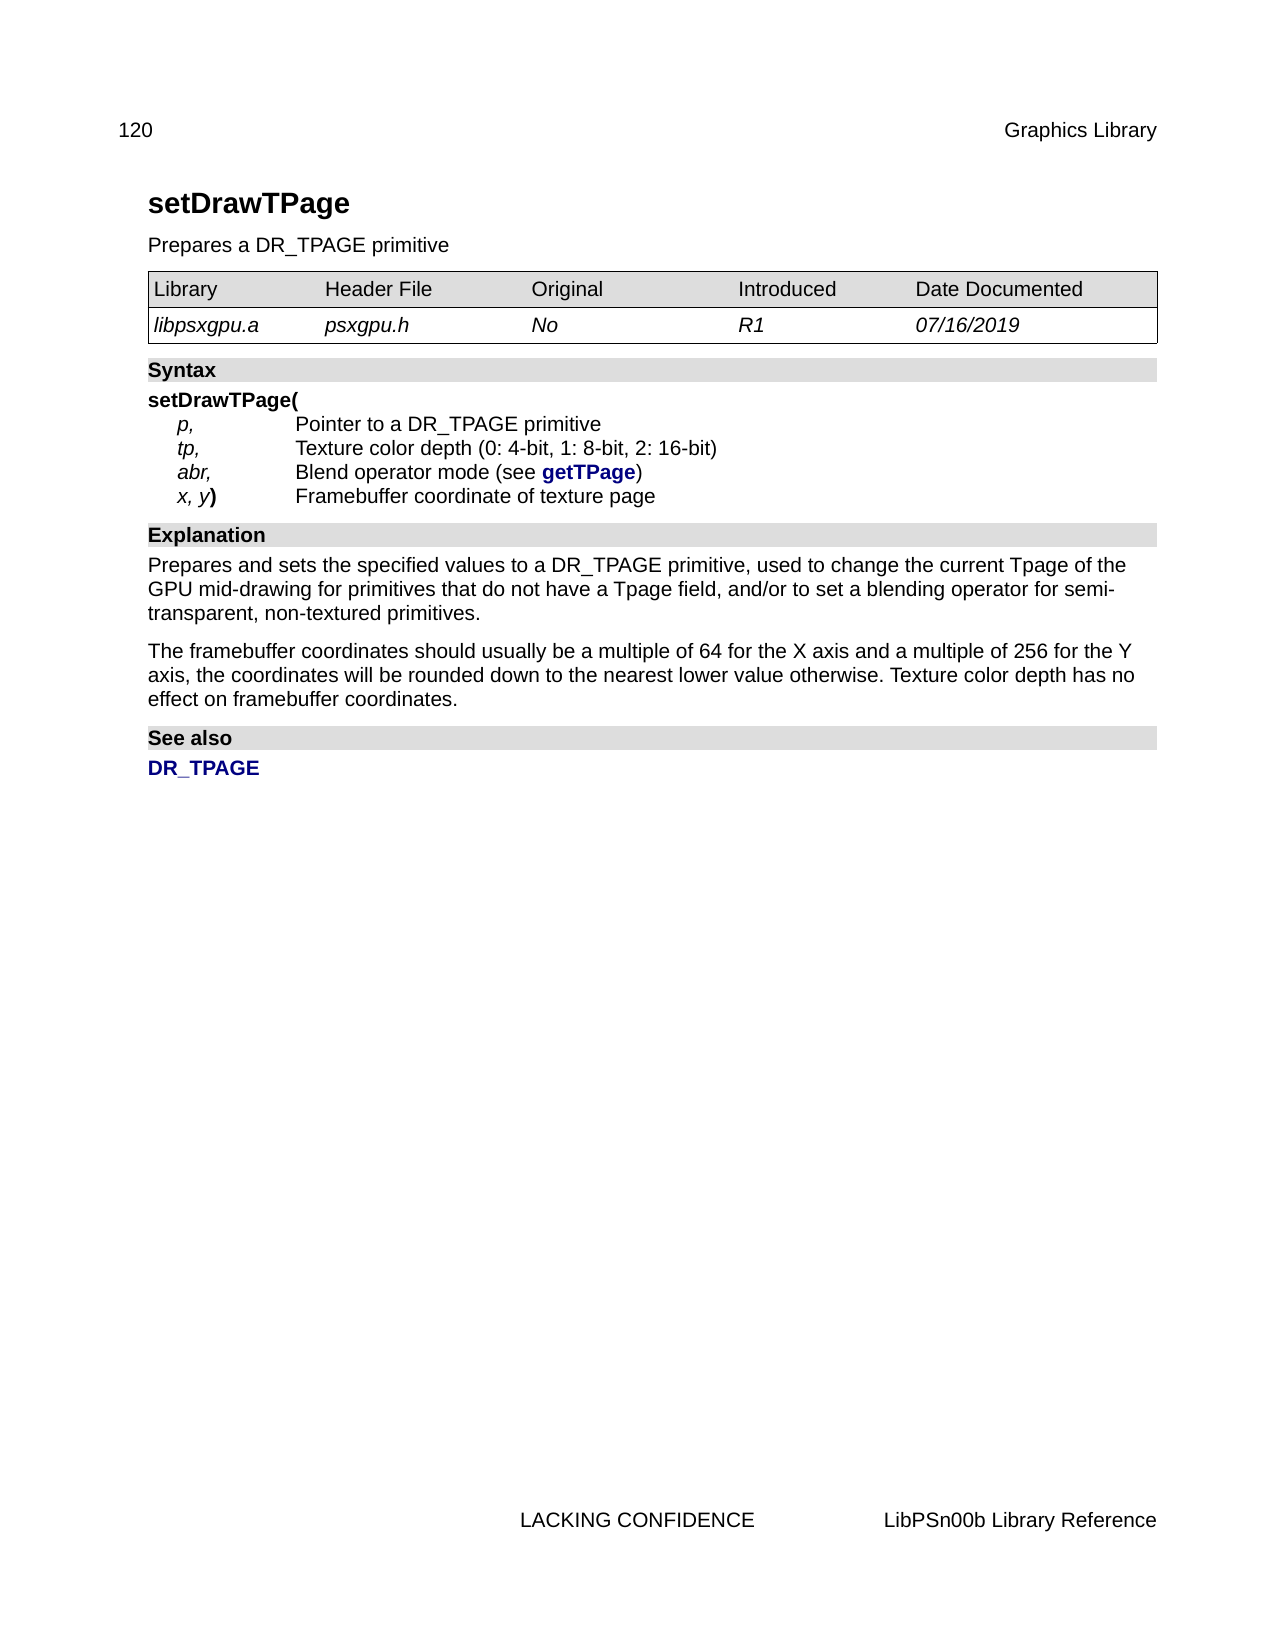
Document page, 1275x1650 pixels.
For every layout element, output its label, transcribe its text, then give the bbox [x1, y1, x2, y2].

text libpsxgpu.a psxgpu.h No R1 07/16/2019 [149, 308, 1157, 343]
text p, Pointer to a DR_TPAGE primitive [148, 412, 1157, 436]
subtitle setDrawTPage [148, 186, 1157, 220]
subtitle See also [148, 726, 1157, 750]
subtitle Explanation [148, 523, 1157, 547]
text Prepares and sets the specified values to a DR_TPAGE primitive, used to change the current Tpage of the GPU mid-drawing for primitives that do not have a Tpage field, and/or to set a blending operator for semi-transparent, non-textured primitives. [148, 552, 1157, 624]
text setDrawTPage( [148, 388, 1157, 412]
subtitle Syntax [148, 358, 1157, 382]
text The framebuffer coordinates should usually be a multiple of 64 for the X axis and a multiple of 256 for the Y axis, the coordinates will be rounded down to the nearest lower value otherwise. Texture color depth has no effect on framebuffer coordinates. [148, 639, 1157, 711]
text x, y) Framebuffer coordinate of texture page [148, 484, 1157, 508]
text DR_TPAGE [148, 756, 1157, 780]
text tp, Texture color depth (0: 4-bit, 1: 8-bit, 2: 16-bit) [148, 436, 1157, 460]
text Prepares a DR_TPAGE primitive [148, 232, 1157, 256]
text abr, Blend operator mode (see getTPage) [148, 460, 1157, 484]
text Library Header File Original Introduced Date Documented [149, 272, 1157, 307]
